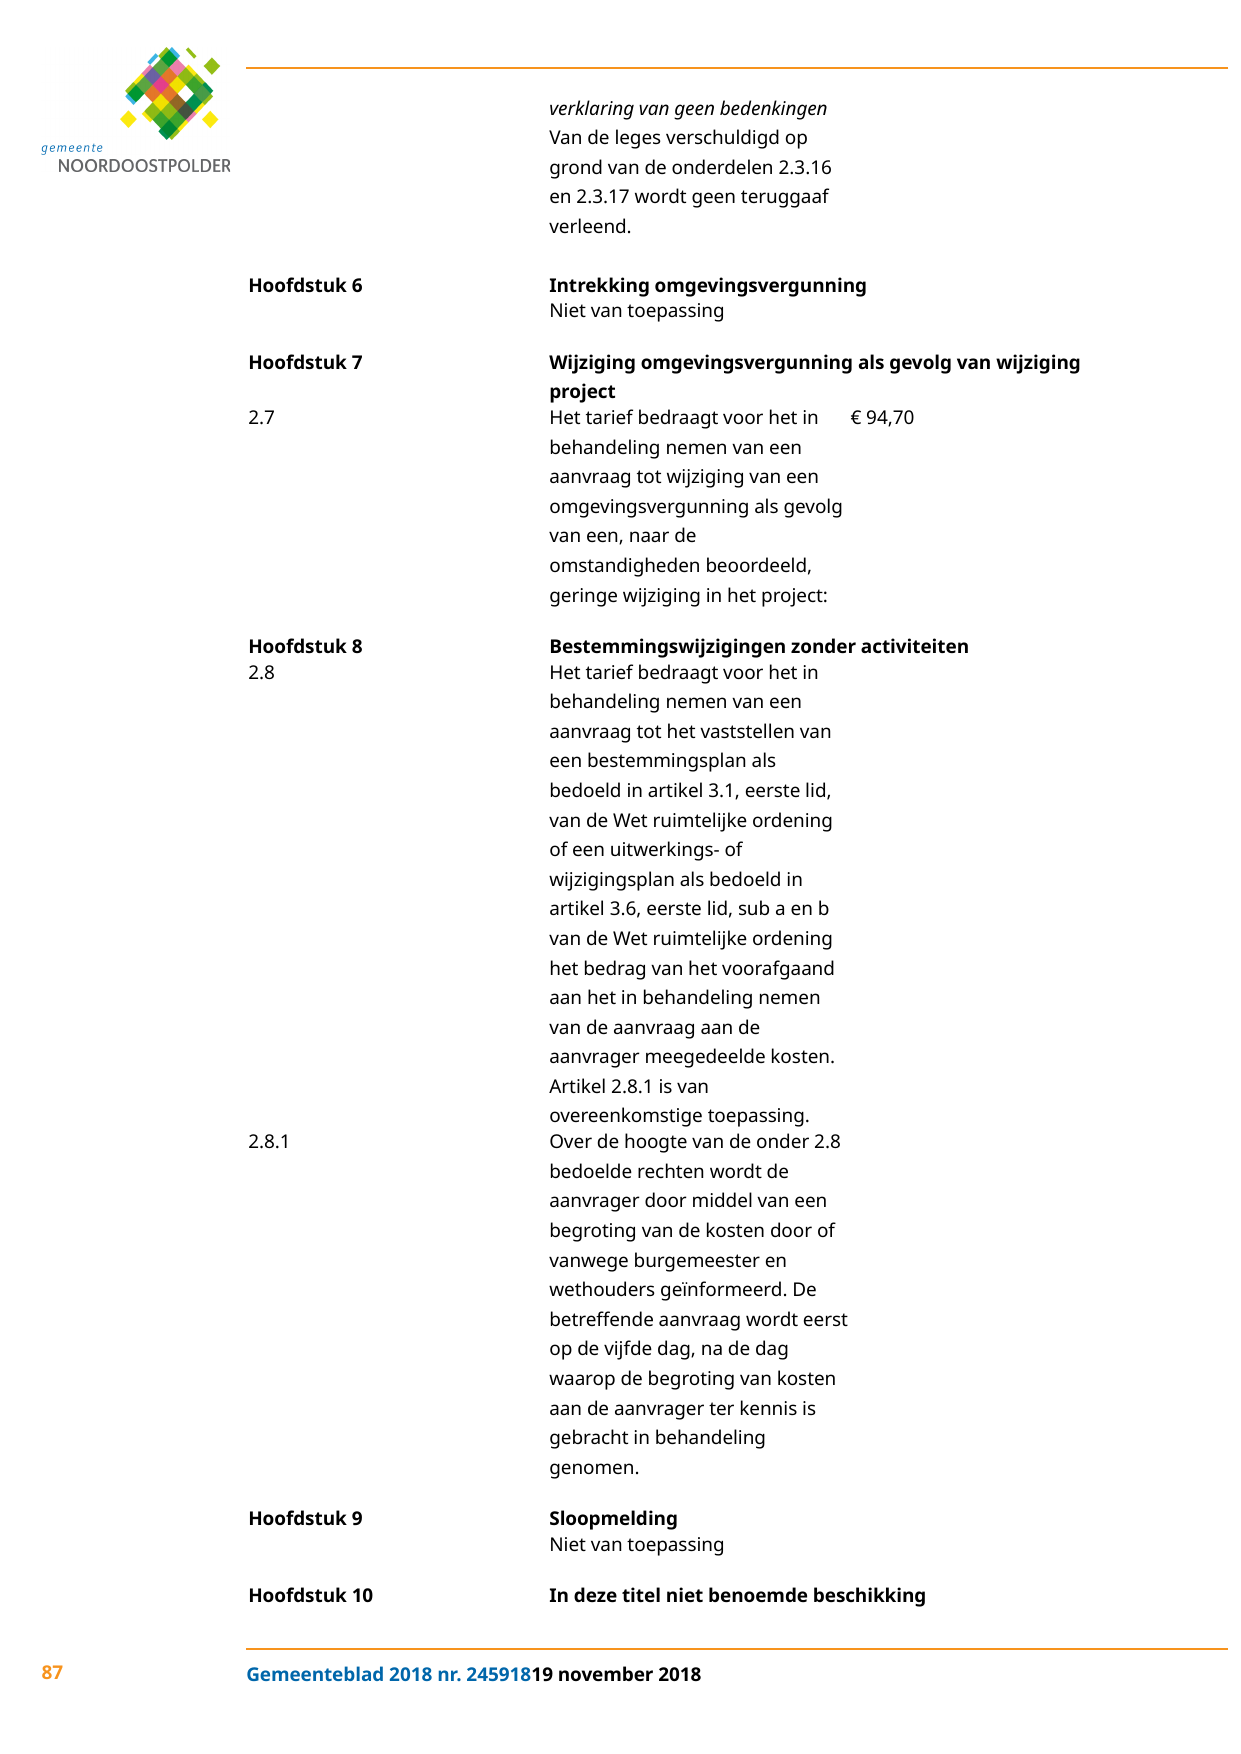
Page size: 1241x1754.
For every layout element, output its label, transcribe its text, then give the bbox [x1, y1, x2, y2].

table_cell 2.8 [248, 659, 549, 1128]
table_cell [850, 1129, 1152, 1479]
table_cell Hoofdstuk 9 [248, 1505, 549, 1531]
table_cell [850, 298, 1152, 323]
table_cell [248, 608, 1152, 633]
table_header Hoofdstuk 6 [248, 272, 549, 297]
table_cell [850, 659, 1152, 1128]
table_cell Niet van toepassing [549, 298, 850, 323]
table_cell [850, 1531, 1152, 1557]
table_cell [248, 298, 549, 323]
table_cell Niet van toepassing [549, 1531, 850, 1557]
table_cell In deze titel niet benoemde beschikking [549, 1583, 1152, 1608]
table_cell [248, 323, 1152, 349]
table_cell 2.7 [248, 404, 549, 607]
table_cell Wijziging omgevingsvergunning als gevolg van wijziging project [549, 349, 1152, 404]
table_cell Bestemmingswijzigingen zonder activiteiten [549, 633, 1152, 659]
table_cell verklaring van geen bedenkingen Van de leges verschuldigd op grond van de onderdelen 2.3.16 en 2.3.17 wordt geen teruggaaf verleend. [549, 95, 850, 239]
table_cell Sloopmelding [549, 1505, 1152, 1531]
picture [41, 47, 231, 172]
table_cell [248, 1480, 1152, 1505]
table_cell [248, 1531, 549, 1557]
table_cell 2.8.1 [248, 1129, 549, 1479]
table_header Intrekking omgevingsvergunning [549, 272, 1152, 297]
table_cell € 94,70 [850, 404, 1152, 607]
table_cell Over de hoogte van de onder 2.8 bedoelde rechten wordt de aanvrager door middel van een begroting van de kosten door of vanwege burgemeester en wethouders geïnformeerd. De betreffende aanvraag wordt eerst op de vijfde dag, na de dag waarop de begroting van kosten aan de aanvrager ter kennis is gebracht in behandeling genomen. [549, 1129, 850, 1479]
table_cell Hoofdstuk 7 [248, 349, 549, 404]
table_cell [248, 95, 549, 239]
table_cell [248, 1557, 1152, 1582]
table_cell Hoofdstuk 10 [248, 1583, 549, 1608]
table_cell Het tarief bedraagt voor het in behandeling nemen van een aanvraag tot wijziging van een omgevingsvergunning als gevolg van een, naar de omstandigheden beoordeeld, geringe wijziging in het project: [549, 404, 850, 607]
table_cell [850, 95, 1152, 239]
table_cell Het tarief bedraagt voor het in behandeling nemen van een aanvraag tot het vaststellen van een bestemmingsplan als bedoeld in artikel 3.1, eerste lid, van de Wet ruimtelijke ordening of een uitwerkings- of wijzigingsplan als bedoeld in artikel 3.6, eerste lid, sub a en b van de Wet ruimtelijke ordening het bedrag van het voorafgaand aan het in behandeling nemen van de aanvraag aan de aanvrager meegedeelde kosten. Artikel 2.8.1 is van overeenkomstige toepassing. [549, 659, 850, 1128]
table_cell Hoofdstuk 8 [248, 633, 549, 659]
